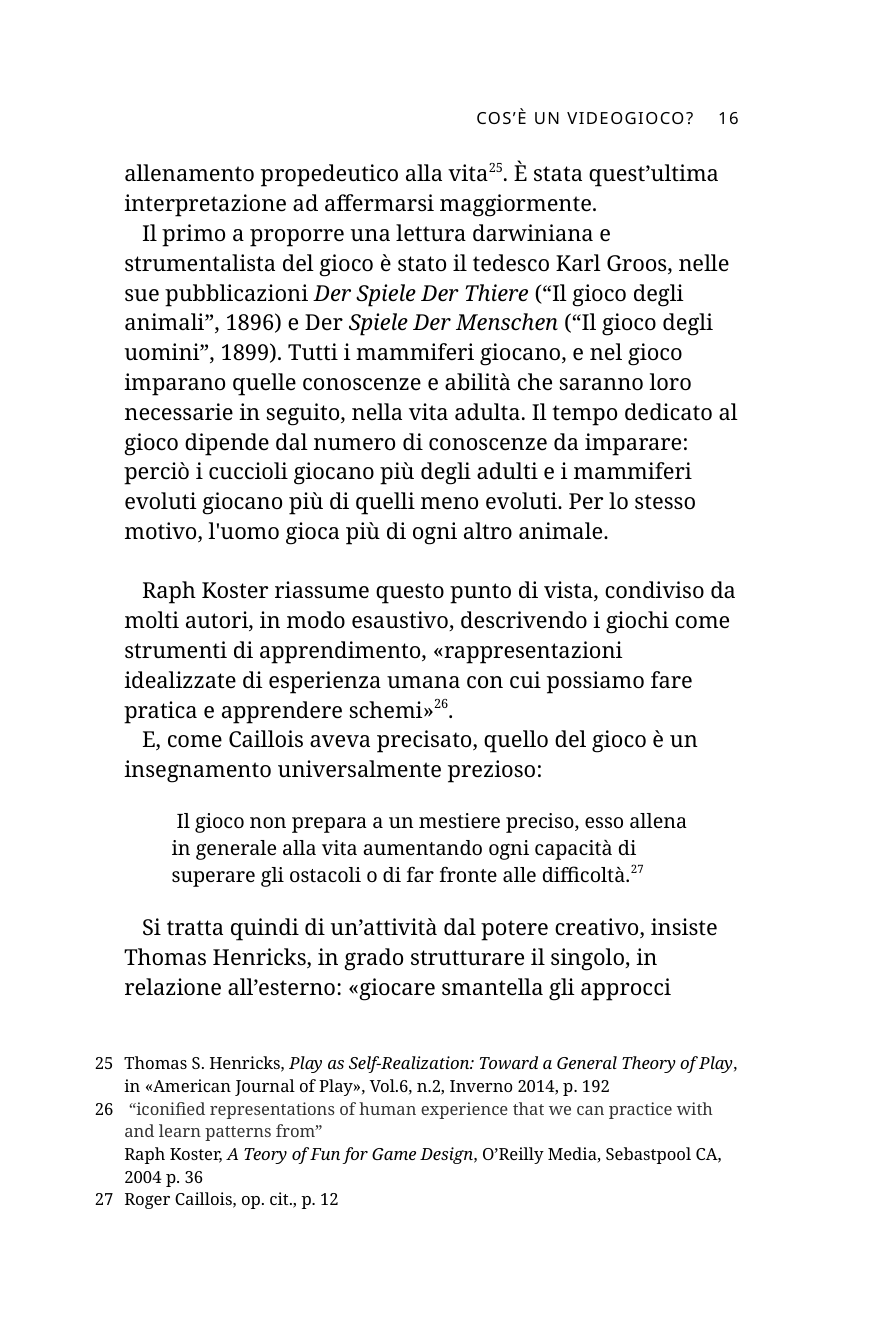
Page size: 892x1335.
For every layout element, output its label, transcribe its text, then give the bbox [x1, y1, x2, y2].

text “iconified representations of human experience that we can practice with and learn patterns from” [94, 1097, 738, 1142]
text Si tratta quindi di un’attività dal potere creativo, insiste Thomas Henricks, in grado strutturare il singolo, in relazione all’esterno: «giocare smantella gli approcci [124, 912, 738, 1002]
text Raph Koster riassume questo punto di vista, condiviso da molti autori, in modo esaustivo, descrivendo i giochi come strumenti di apprendimento, «rappresentazioni idealizzate di esperienza umana con cui possiamo fare pratica e apprendere schemi». [124, 576, 738, 724]
text Thomas S. Henricks, Play as Self-Realization: Toward a General Theory of Play, in «American Journal of Play», Vol.6, n.2, Inverno 2014, p. 192 [94, 1052, 738, 1097]
text E, come Caillois aveva precisato, quello del gioco è un insegnamento universalmente prezioso: [124, 724, 738, 784]
text Il primo a proporre una lettura darwiniana e strumentalista del gioco è stato il tedesco Karl Groos, nelle sue pubblicazioni Der Spiele Der Thiere (“Il gioco degli animali”, 1896) e Der Spiele Der Menschen (“Il gioco degli uomini”, 1899). Tutti i mammiferi giocano, e nel gioco imparano quelle conoscenze e abilità che saranno loro necessarie in seguito, nella vita adulta. Il tempo dedicato al gioco dipende dal numero di conoscenze da imparare: perciò i cuccioli giocano più degli adulti e i mammiferi evoluti giocano più di quelli meno evoluti. Per lo stesso motivo, l'uomo gioca più di ogni altro animale. [124, 218, 738, 546]
text Roger Caillois, op. cit., p. 12 [94, 1188, 738, 1211]
text Il gioco non prepara a un mestiere preciso, esso allena in generale alla vita aumentando ogni capacità di superare gli ostacoli o di far fronte alle difficoltà. [171, 808, 691, 889]
text allenamento propedeutico alla vita. È stata quest’ultima interpretazione ad affermarsi maggiormente. [124, 158, 738, 218]
text Raph Koster, A Teory of Fun for Game Design, O’Reilly Media, Sebastpool CA, 2004 p. 36 [94, 1142, 738, 1188]
